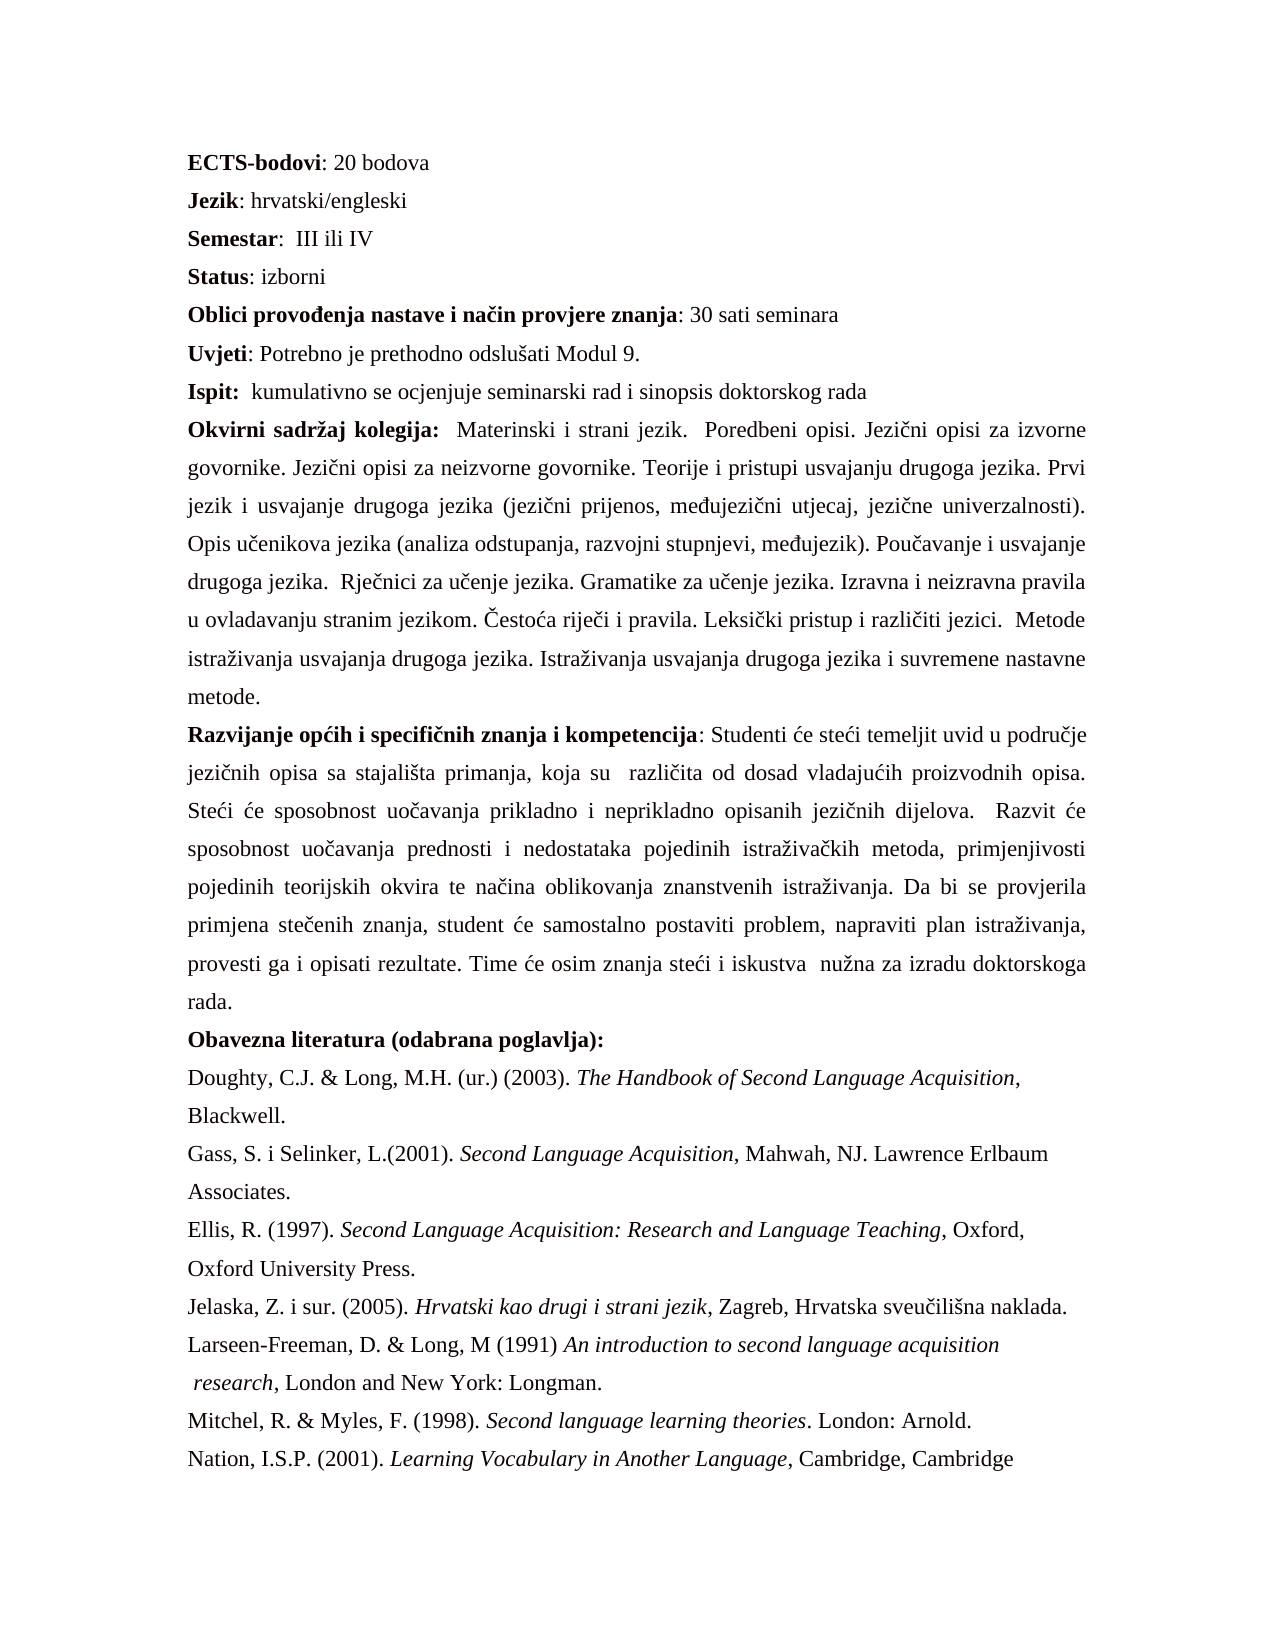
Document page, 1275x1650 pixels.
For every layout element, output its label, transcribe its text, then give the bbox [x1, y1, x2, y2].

text Obavezna literatura (odabrana poglavlja): [187, 1027, 1087, 1052]
text Oblici provođenja nastave i način provjere znanja: 30 sati seminara [187, 302, 1087, 328]
text Razvijanje općih i specifičnih znanja i kompetencija: Studenti će steći temeljit uvid u područje jezičnih opisa sa stajališta primanja, koja su različita od dosad vladajućih proizvodnih opisa. Steći će sposobnost uočavanja prikladno i neprikladno opisanih jezičnih dijelova. Razvit će sposobnost uočavanja prednosti i nedostataka pojedinih istraživačkih metoda, primjenjivosti pojedinih teorijskih okvira te načina oblikovanja znanstvenih istraživanja. Da bi se provjerila primjena stečenih znanja, student će samostalno postaviti problem, napraviti plan istraživanja, provesti ga i opisati rezultate. Time će osim znanja steći i iskustva nužna za izradu doktorskoga rada. [187, 722, 1087, 1014]
text Oxford University Press. [187, 1256, 1087, 1281]
text Uvjeti: Potrebno je prethodno odslušati Modul 9. [187, 341, 1087, 366]
text Jezik: hrvatski/engleski [187, 188, 1087, 213]
text Nation, I.S.P. (2001). Learning Vocabulary in Another Language, Cambridge, Cambridge [187, 1446, 1087, 1472]
text Semestar: III ili IV [187, 226, 1087, 252]
text Larseen-Freeman, D. & Long, M (1991) An introduction to second language acquisition [187, 1332, 1087, 1357]
text Gass, S. i Selinker, L.(2001). Second Language Acquisition, Mahwah, NJ. Lawrence Erlbaum [187, 1141, 1087, 1167]
text Doughty, C.J. & Long, M.H. (ur.) (2003). The Handbook of Second Language Acquisition, [187, 1065, 1087, 1090]
text Jelaska, Z. i sur. (2005). Hrvatski kao drugi i strani jezik, Zagreb, Hrvatska sveučilišna naklada. [187, 1294, 1087, 1319]
text research, London and New York: Longman. [187, 1370, 1087, 1395]
text Blackwell. [187, 1103, 1087, 1128]
text Okvirni sadržaj kolegija: Materinski i strani jezik. Poredbeni opisi. Jezični opisi za izvorne govornike. Jezični opisi za neizvorne govornike. Teorije i pristupi usvajanju drugoga jezika. Prvi jezik i usvajanje drugoga jezika (jezični prijenos, međujezični utjecaj, jezične univerzalnosti). Opis učenikova jezika (analiza odstupanja, razvojni stupnjevi, međujezik). Poučavanje i usvajanje drugoga jezika. Rječnici za učenje jezika. Gramatike za učenje jezika. Izravna i neizravna pravila u ovladavanju stranim jezikom. Čestoća riječi i pravila. Leksički pristup i različiti jezici. Metode istraživanja usvajanja drugoga jezika. Istraživanja usvajanja drugoga jezika i suvremene nastavne metode. [187, 417, 1087, 709]
text Ispit: kumulativno se ocjenjuje seminarski rad i sinopsis doktorskog rada [187, 379, 1087, 404]
text ECTS-bodovi: 20 bodova [187, 150, 1087, 175]
text Associates. [187, 1179, 1087, 1205]
text Status: izborni [187, 264, 1087, 290]
text Ellis, R. (1997). Second Language Acquisition: Research and Language Teaching, Oxford, [187, 1217, 1087, 1243]
text Mitchel, R. & Myles, F. (1998). Second language learning theories. London: Arnold. [187, 1408, 1087, 1433]
